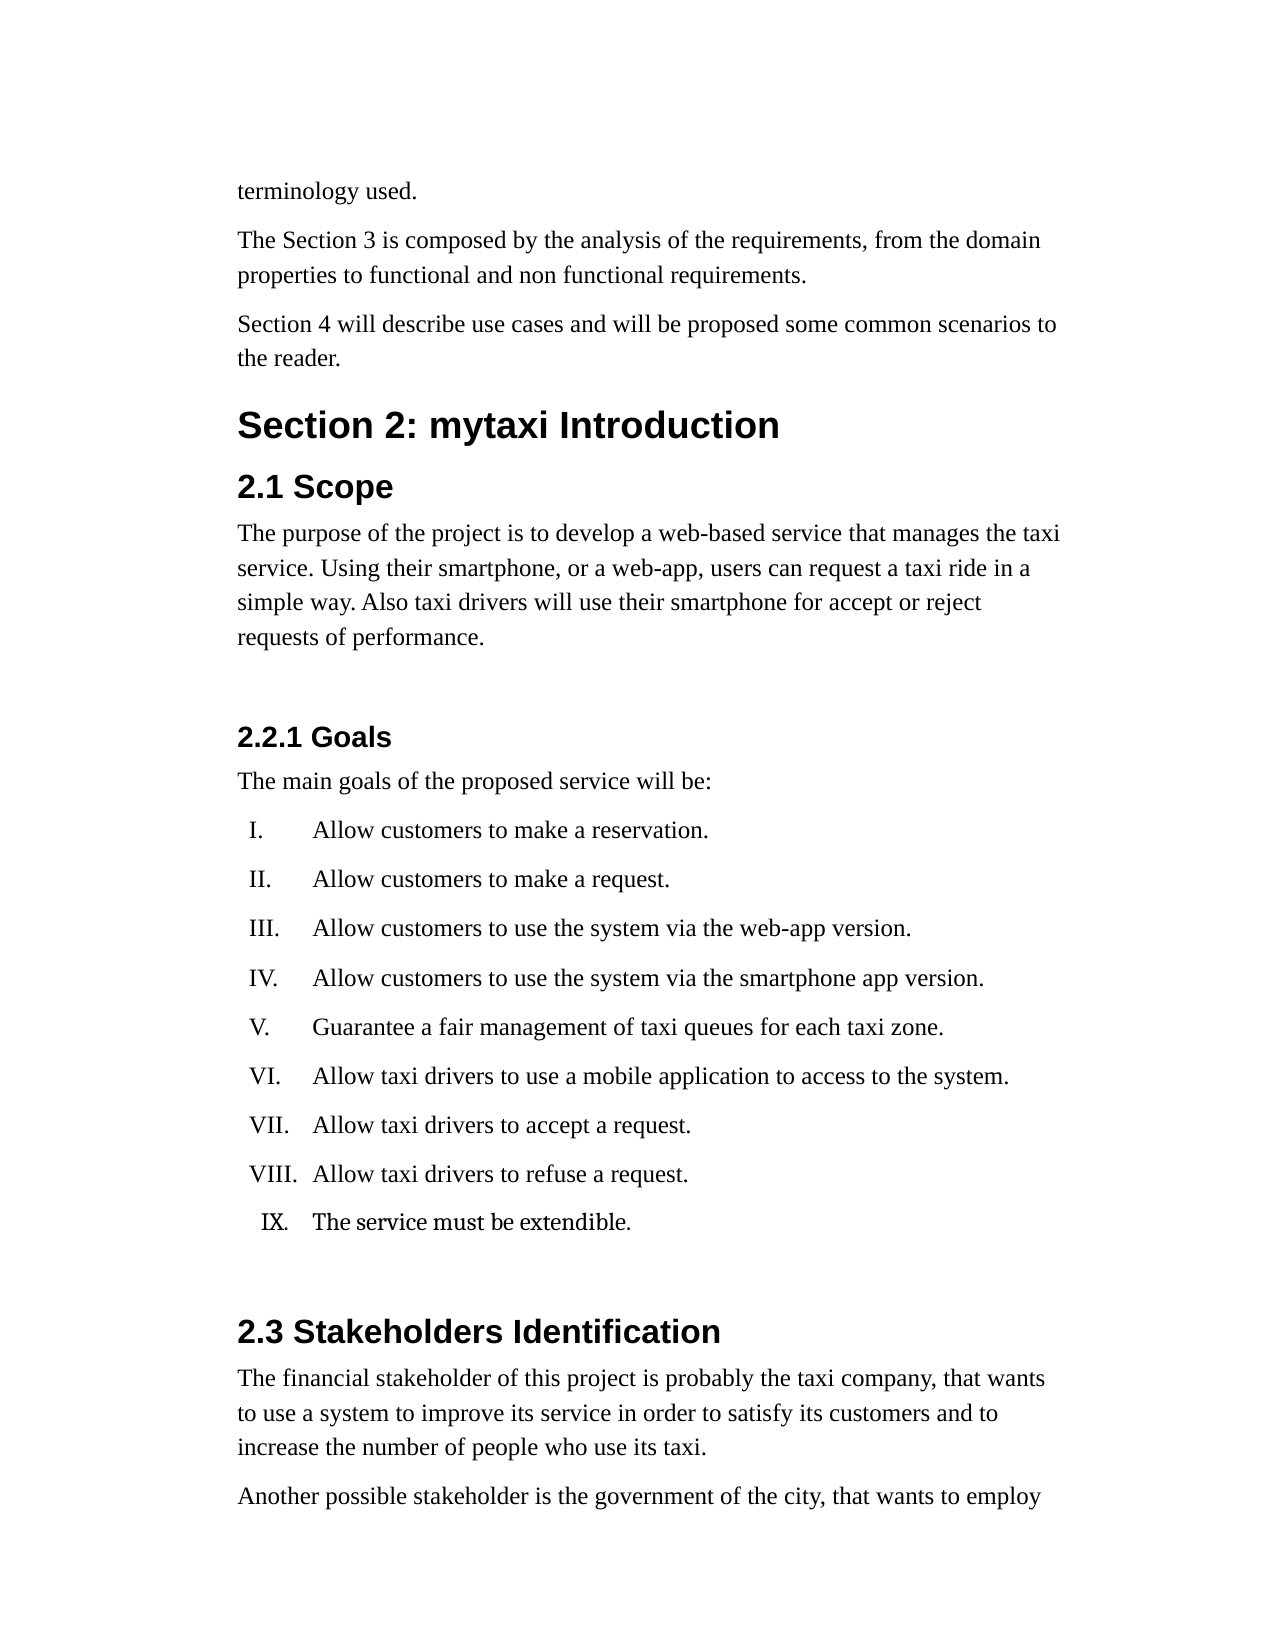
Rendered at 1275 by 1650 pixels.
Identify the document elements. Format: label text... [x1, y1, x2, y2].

text Another possible stakeholder is the government of the city, that wants to employ [237, 1481, 1064, 1510]
list The service must be extendible. [261, 1208, 1064, 1237]
list Allow taxi drivers to refuse a request. [249, 1159, 1064, 1188]
text Section 4 will describe use cases and will be proposed some common scenarios to the reader. [237, 309, 1064, 372]
list Allow taxi drivers to use a mobile application to access to the system. [249, 1061, 1064, 1089]
list Allow taxi drivers to accept a request. [249, 1110, 1064, 1138]
text The Section 3 is composed by the analysis of the requirements, from the domain properties to functional and non functional requirements. [237, 225, 1064, 289]
text The purpose of the project is to develop a web-based service that manages the taxi service. Using their smartphone, or a web-app, users can request a taxi ride in a simple way. Also taxi drivers will use their smartphone for accept or reject requests of performance. [237, 518, 1064, 651]
subtitle 2.2.1 Goals [237, 720, 1064, 754]
text terminology used. [237, 176, 1064, 205]
list Allow customers to use the system via the smartphone app version. [249, 963, 1064, 991]
subtitle Section 2: mytaxi Introduction [237, 403, 1064, 447]
text The main goals of the proposed service will be: [237, 766, 1064, 795]
list Allow customers to make a reservation. [249, 815, 1064, 844]
list Guarantee a fair management of taxi queues for each taxi zone. [249, 1012, 1064, 1040]
subtitle 2.3 Stakeholders Identification [237, 1312, 1064, 1351]
text The financial stakeholder of this project is probably the taxi company, that wants to use a system to improve its service in order to satisfy its customers and to increase the number of people who use its taxi. [237, 1363, 1064, 1461]
list Allow customers to use the system via the web-app version. [249, 913, 1064, 942]
list Allow customers to make a request. [249, 864, 1064, 893]
subtitle 2.1 Scope [237, 467, 1064, 506]
